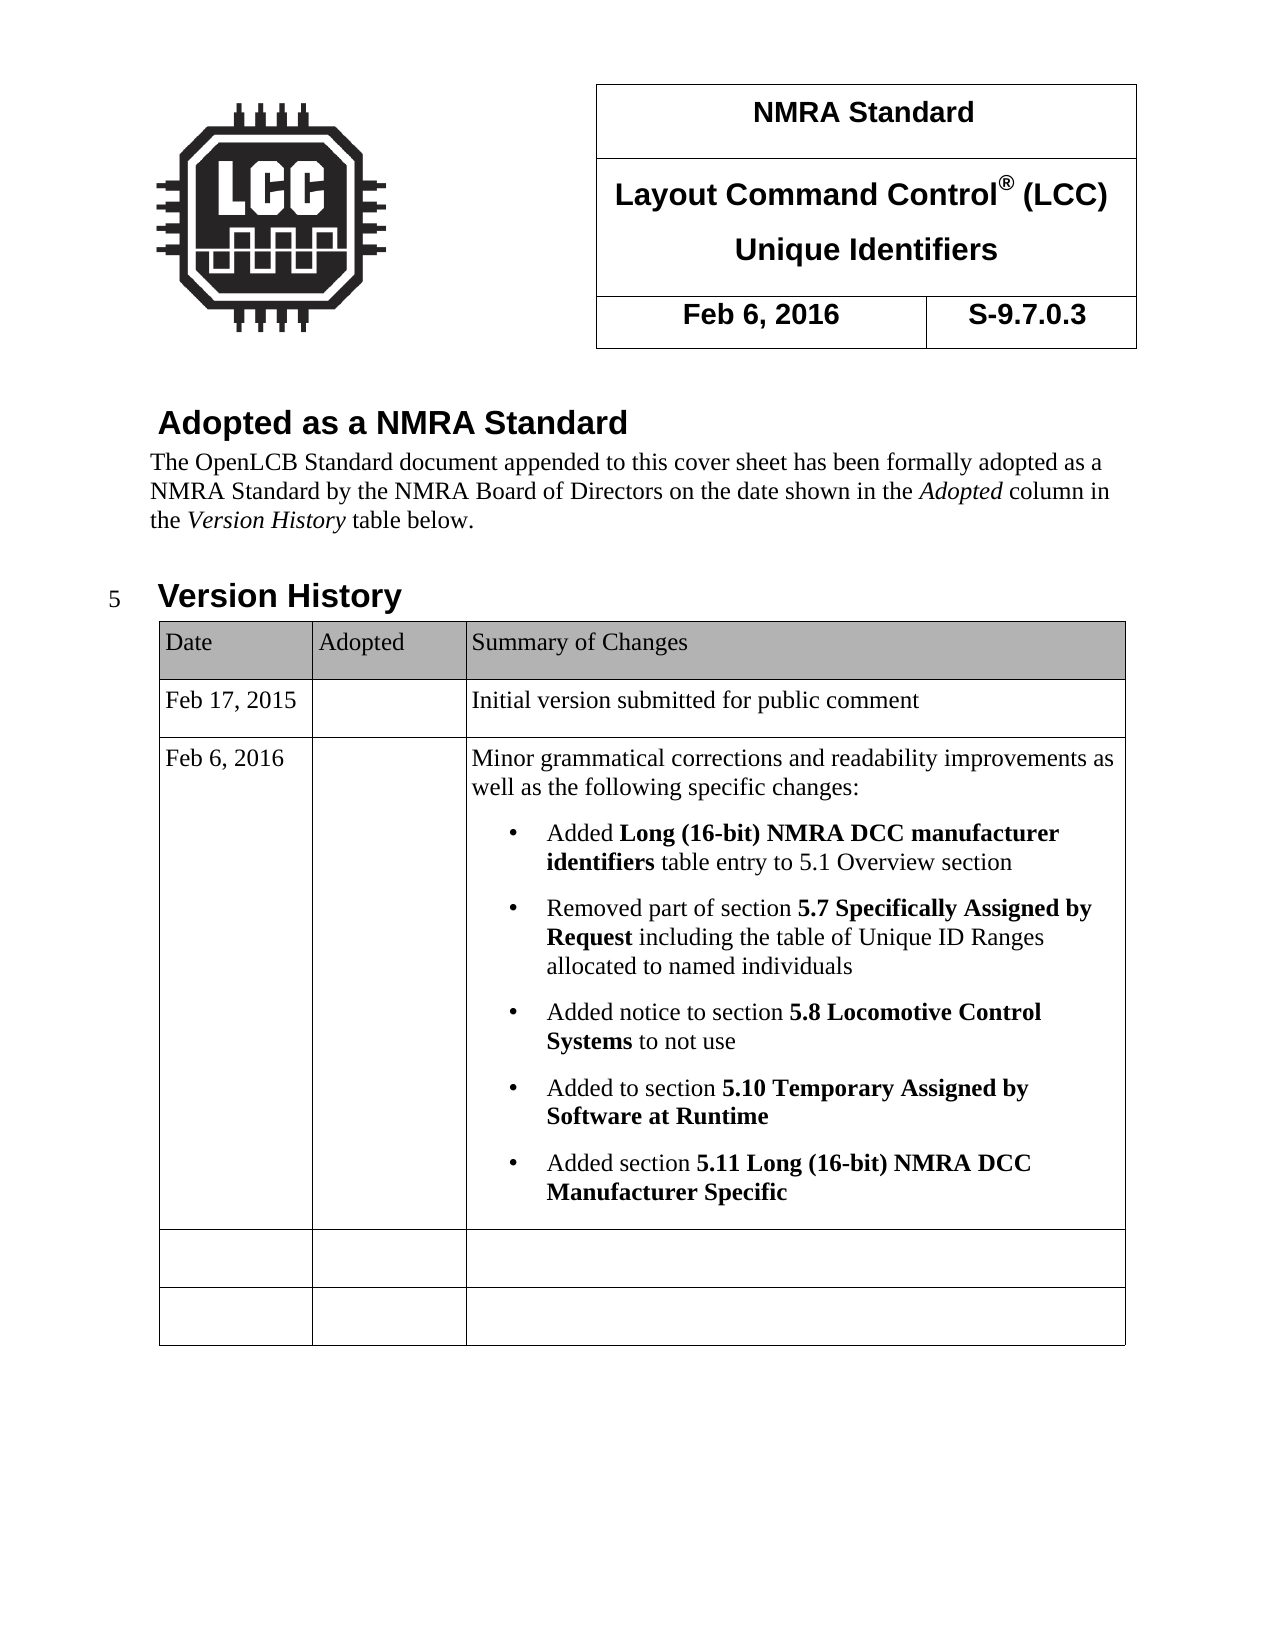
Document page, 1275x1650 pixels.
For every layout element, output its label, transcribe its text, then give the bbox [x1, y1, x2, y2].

table_cell Initial version submitted for public comment [467, 680, 1125, 737]
table_cell [160, 1230, 312, 1287]
table_header Adopted [313, 622, 466, 679]
table_cell Feb 6, 2016 [160, 738, 312, 1229]
subtitle Version History [112, 576, 1125, 615]
table_cell [313, 680, 466, 737]
table_cell Feb 17, 2015 [160, 680, 312, 737]
table_cell [467, 1288, 1125, 1345]
table_cell [313, 738, 466, 1229]
text The OpenLCB Standard document appended to this cover sheet has been formally adopted as a NMRA Standard by the NMRA Board of Directors on the date shown in the Adopted column in the Version History table below. [150, 447, 1125, 534]
table_cell [313, 1288, 466, 1345]
table_header Summary of Changes [467, 622, 1125, 679]
picture [137, 84, 408, 349]
table_cell [313, 1230, 466, 1287]
table_cell [160, 1288, 312, 1345]
subtitle Adopted as a NMRA Standard [112, 403, 1125, 441]
table_header Date [160, 622, 312, 679]
table_cell [467, 1230, 1125, 1287]
table_cell Minor grammatical corrections and readability improvements as well as the following specific changes: Added Long (16-bit) NMRA DCC manufacturer identifiers table entry to 5.1 Overview section Removed part of section 5.7 Specifically Assigned by Request including the table of Unique ID Ranges allocated to named individuals Added notice to section 5.8 Locomotive Control Systems to not use Added to section 5.10 Temporary Assigned by Software at Runtime Added section 5.11 Long (16-bit) NMRA DCC Manufacturer Specific [467, 738, 1125, 1229]
